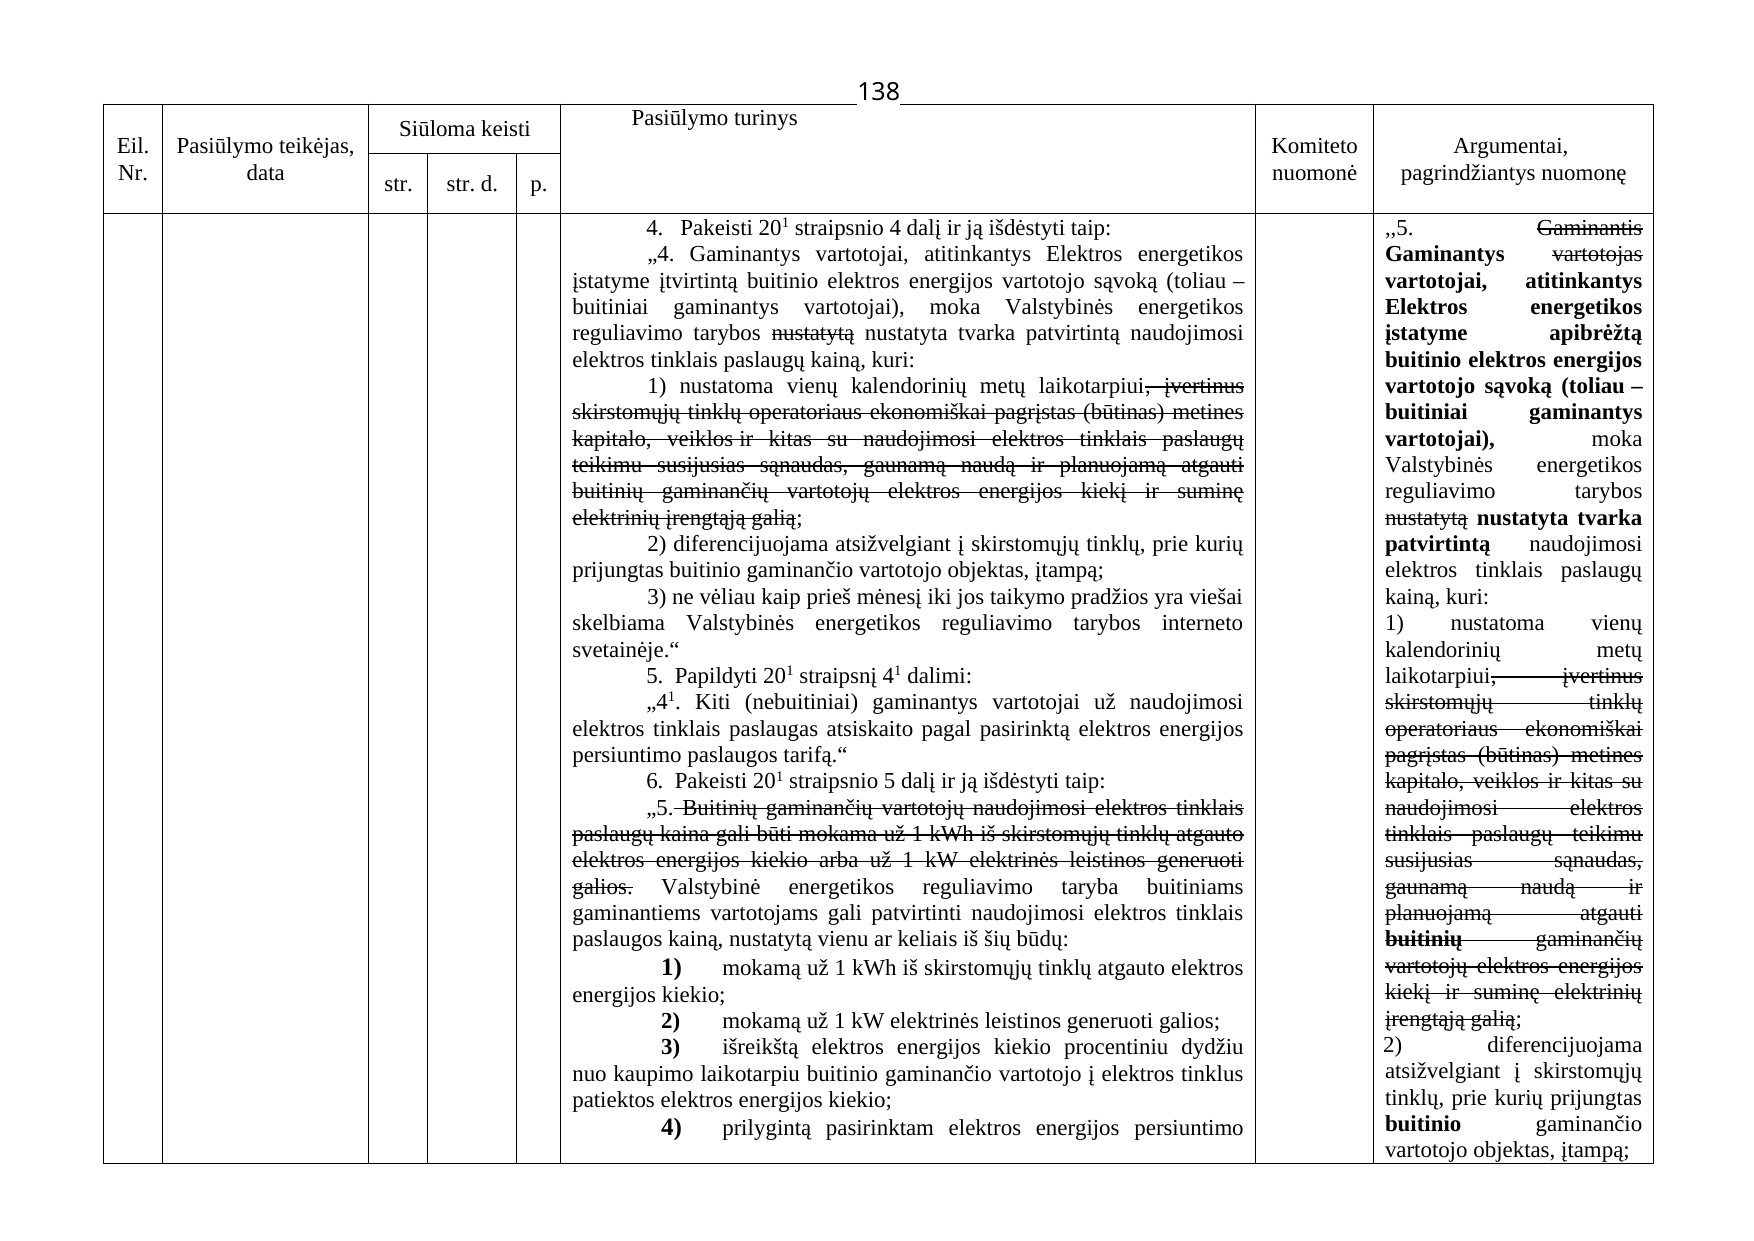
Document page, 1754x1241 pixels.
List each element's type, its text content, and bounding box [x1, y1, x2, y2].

table_cell 4. Pakeisti 201 straipsnio 4 dalį ir ją išdėstyti taip: „4. Gaminantys vartotojai, atitinkantys Elektros energetikos įstatyme įtvirtintą buitinio elektros energijos vartotojo sąvoką (toliau – buitiniai gaminantys vartotojai), moka Valstybinės energetikos reguliavimo tarybos nustatytą nustatyta tvarka patvirtintą naudojimosi elektros tinklais paslaugų kainą, kuri: 1) nustatoma vienų kalendorinių metų laikotarpiui, įvertinus skirstomųjų tinklų operatoriaus ekonomiškai pagrįstas (būtinas) metines kapitalo, veiklos ir kitas su naudojimosi elektros tinklais paslaugų teikimu susijusias sąnaudas, gaunamą naudą ir planuojamą atgauti buitinių gaminančių vartotojų elektros energijos kiekį ir suminę elektrinių įrengtąją galią; 2) diferencijuojama atsižvelgiant į skirstomųjų tinklų, prie kurių prijungtas buitinio gaminančio vartotojo objektas, įtampą; 3) ne vėliau kaip prieš mėnesį iki jos taikymo pradžios yra viešai skelbiama Valstybinės energetikos reguliavimo tarybos interneto svetainėje.“ 5. Papildyti 201 straipsnį 41 dalimi: „41. Kiti (nebuitiniai) gaminantys vartotojai už naudojimosi elektros tinklais paslaugas atsiskaito pagal pasirinktą elektros energijos persiuntimo paslaugos tarifą.“ 6. Pakeisti 201 straipsnio 5 dalį ir ją išdėstyti taip: „5. Buitinių gaminančių vartotojų naudojimosi elektros tinklais paslaugų kaina gali būti mokama už 1 kWh iš skirstomųjų tinklų atgauto elektros energijos kiekio arba už 1 kW elektrinės leistinos generuoti galios. Valstybinė energetikos reguliavimo taryba buitiniams gaminantiems vartotojams gali patvirtinti naudojimosi elektros tinklais paslaugos kainą, nustatytą vienu ar keliais iš šių būdų: mokamą už 1 kWh iš skirstomųjų tinklų atgauto elektros energijos kiekio; mokamą už 1 kW elektrinės leistinos generuoti galios; išreikštą elektros energijos kiekio procentiniu dydžiu nuo kaupimo laikotarpiu buitinio gaminančio vartotojo į elektros tinklus patiektos elektros energijos kiekio; prilygintą pasirinktam elektros energijos persiuntimo [561, 214, 1255, 1163]
table_cell str. [369, 154, 427, 213]
table_header Eil. Nr. [104, 105, 162, 213]
table_header Pasiūlymo teikėjas, data [163, 105, 368, 213]
table_cell [163, 214, 368, 1163]
table_cell [369, 214, 427, 1163]
table_cell [1256, 214, 1373, 1163]
table_header Pasiūlymo turinys [561, 105, 1255, 213]
table_cell [517, 214, 560, 1163]
table_header Argumentai, pagrindžiantys nuomonę [1374, 105, 1653, 213]
table_header Siūloma keisti [369, 105, 560, 153]
table_header Komiteto nuomonė [1256, 105, 1373, 213]
table_cell [104, 214, 162, 1163]
table_cell str. d. [428, 154, 516, 213]
table_cell [428, 214, 516, 1163]
table_cell ,,5. Gaminantis Gaminantys vartotojas vartotojai, atitinkantys Elektros energetikos įstatyme apibrėžtą buitinio elektros energijos vartotojo sąvoką (toliau – buitiniai gaminantys vartotojai), moka Valstybinės energetikos reguliavimo tarybos nustatytą nustatyta tvarka patvirtintą naudojimosi elektros tinklais paslaugų kainą, kuri: 1) nustatoma vienų kalendorinių metų laikotarpiui, įvertinus skirstomųjų tinklų operatoriaus ekonomiškai pagrįstas (būtinas) metines kapitalo, veiklos ir kitas su naudojimosi elektros tinklais paslaugų teikimu susijusias sąnaudas, gaunamą naudą ir planuojamą atgauti buitinių gaminančių vartotojų elektros energijos kiekį ir suminę elektrinių įrengtąją galią; 2) diferencijuojama atsižvelgiant į skirstomųjų tinklų, prie kurių prijungtas buitinio gaminančio vartotojo objektas, įtampą; [1374, 214, 1653, 1163]
table_cell p. [517, 154, 560, 213]
